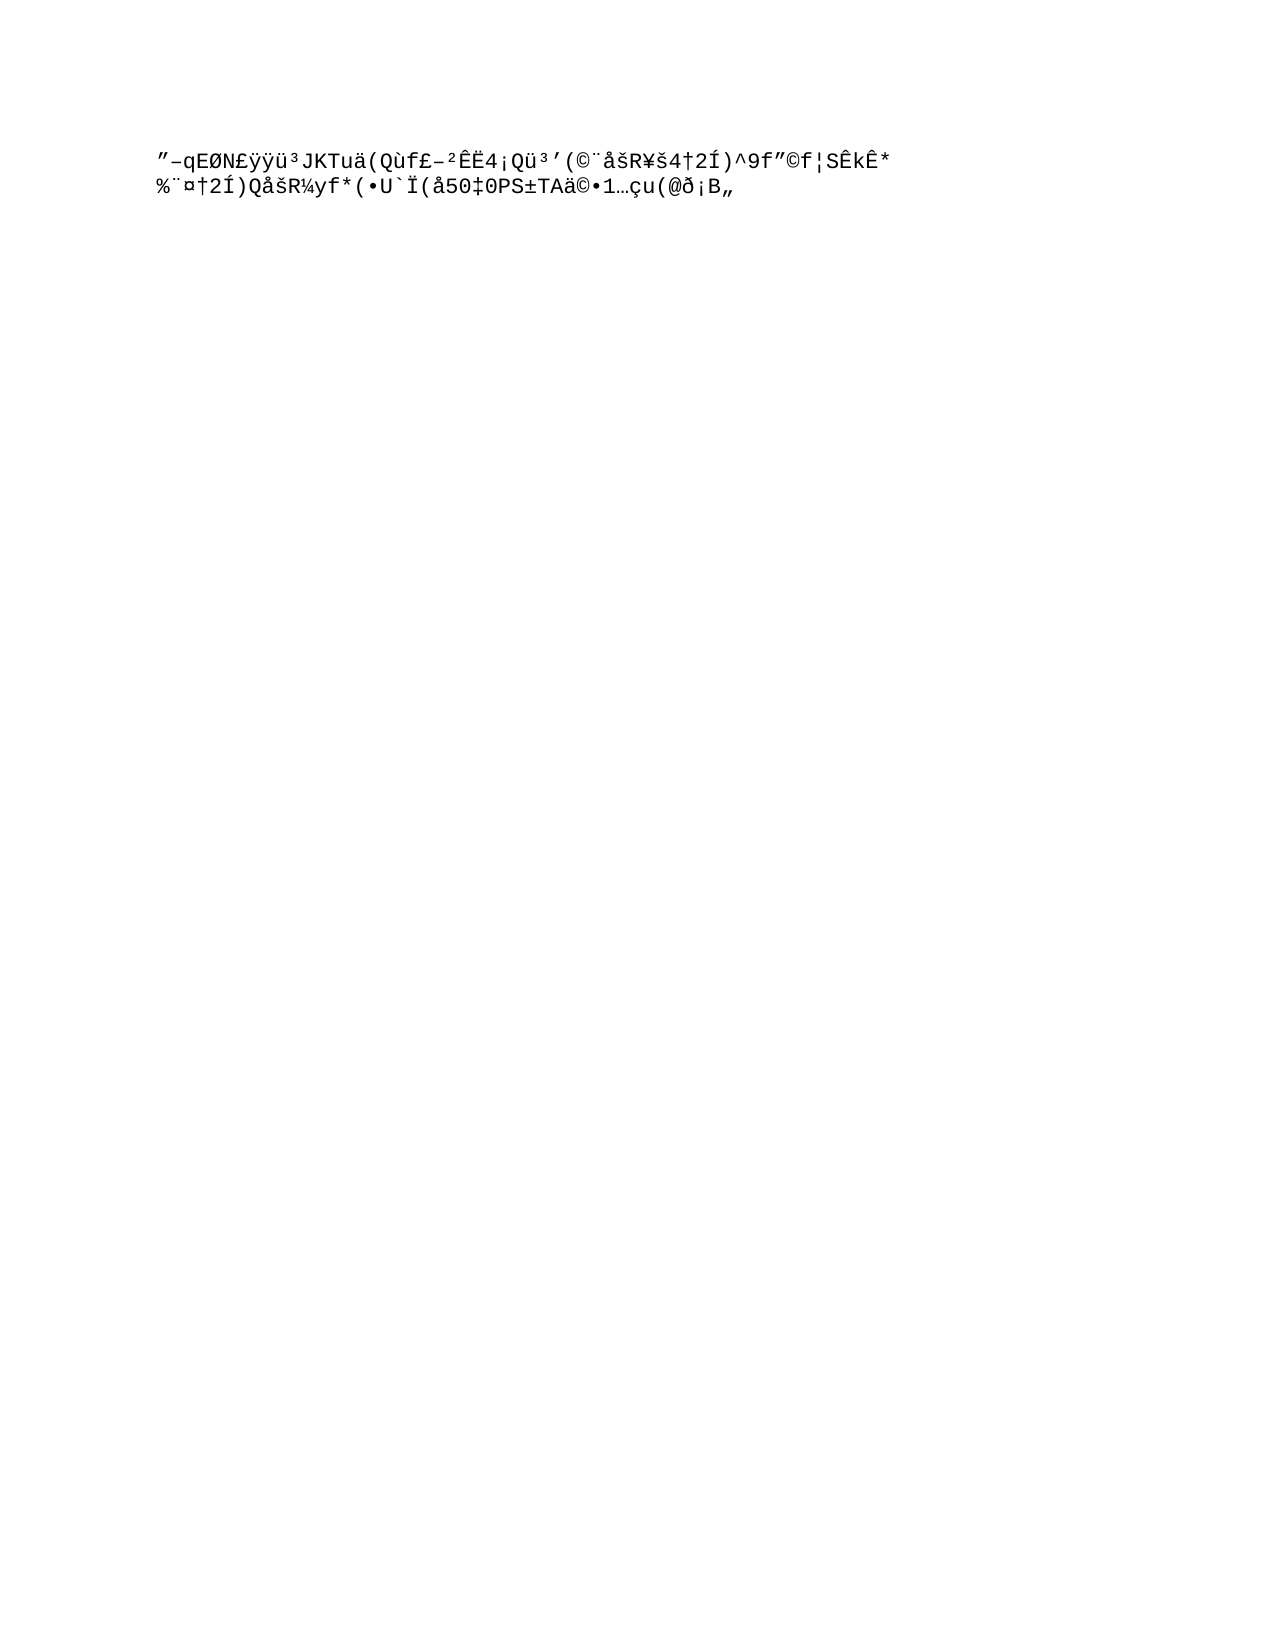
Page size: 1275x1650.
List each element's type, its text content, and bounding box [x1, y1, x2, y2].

text ”–qEØN£ÿÿü³JKTu­ä(Qùf£–²ÊË4¡Q­ü³’(©¨åšR¥š4†2Í)^9f”©f¦SÊkÊ*%¨¤†2Í)QåšR¼yf*(•U`Ï(å50‡0PS±TAä©•1…çu(@ð¡B„ [156, 150, 1118, 199]
